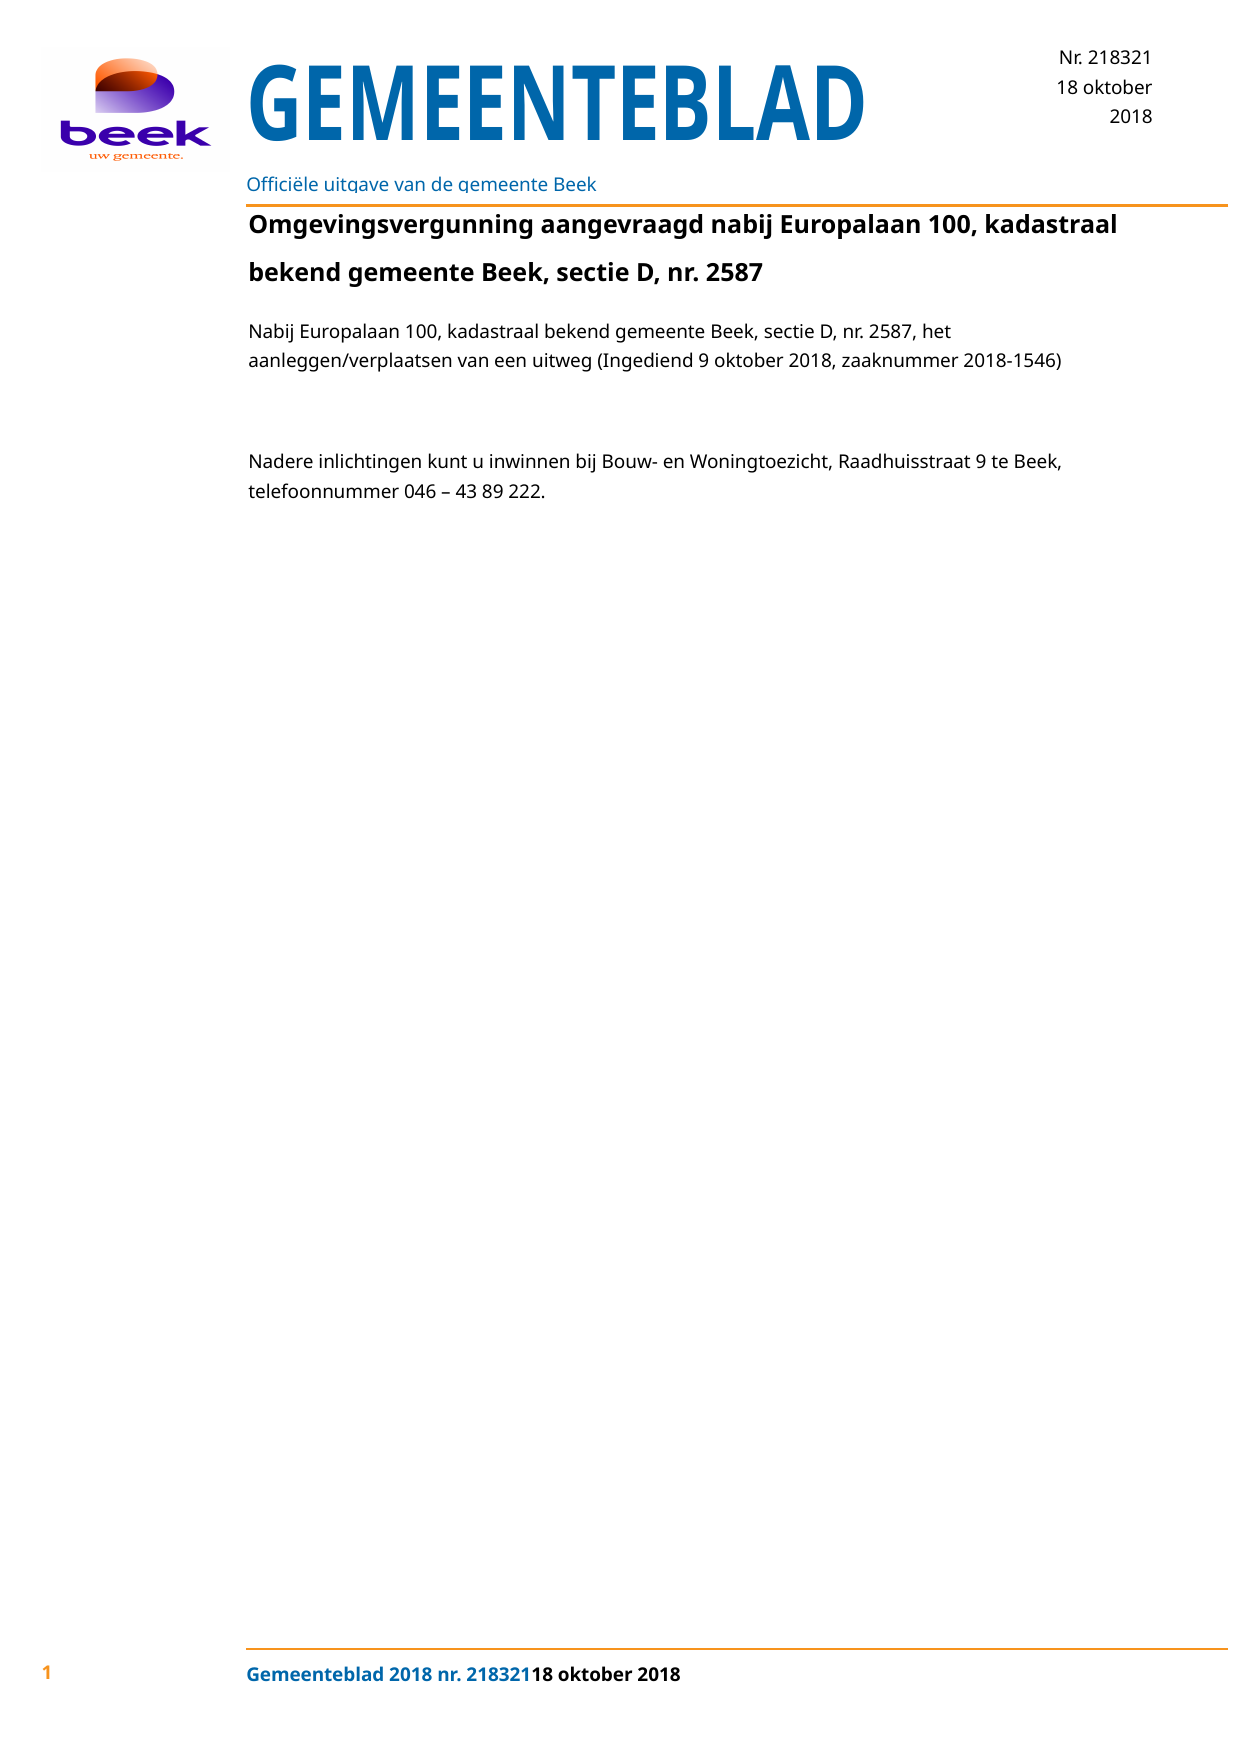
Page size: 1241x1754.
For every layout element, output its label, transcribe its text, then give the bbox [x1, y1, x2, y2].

text Omgevingsvergunning aangevraagd nabij Europalaan 100, kadastraal bekend gemeente Beek, sectie D, nr. 2587 [248, 207, 1152, 288]
text Nabij Europalaan 100, kadastraal bekend gemeente Beek, sectie D, nr. 2587, het aanleggen/verplaatsen van een uitweg (Ingediend 9 oktober 2018, zaaknummer 2018-1546) [248, 318, 1152, 373]
text Nadere inlichtingen kunt u inwinnen bij Bouw- en Woningtoezicht, Raadhuisstraat 9 te Beek, telefoonnummer 046 – 43 89 222. [248, 448, 1152, 504]
picture [41, 47, 231, 172]
